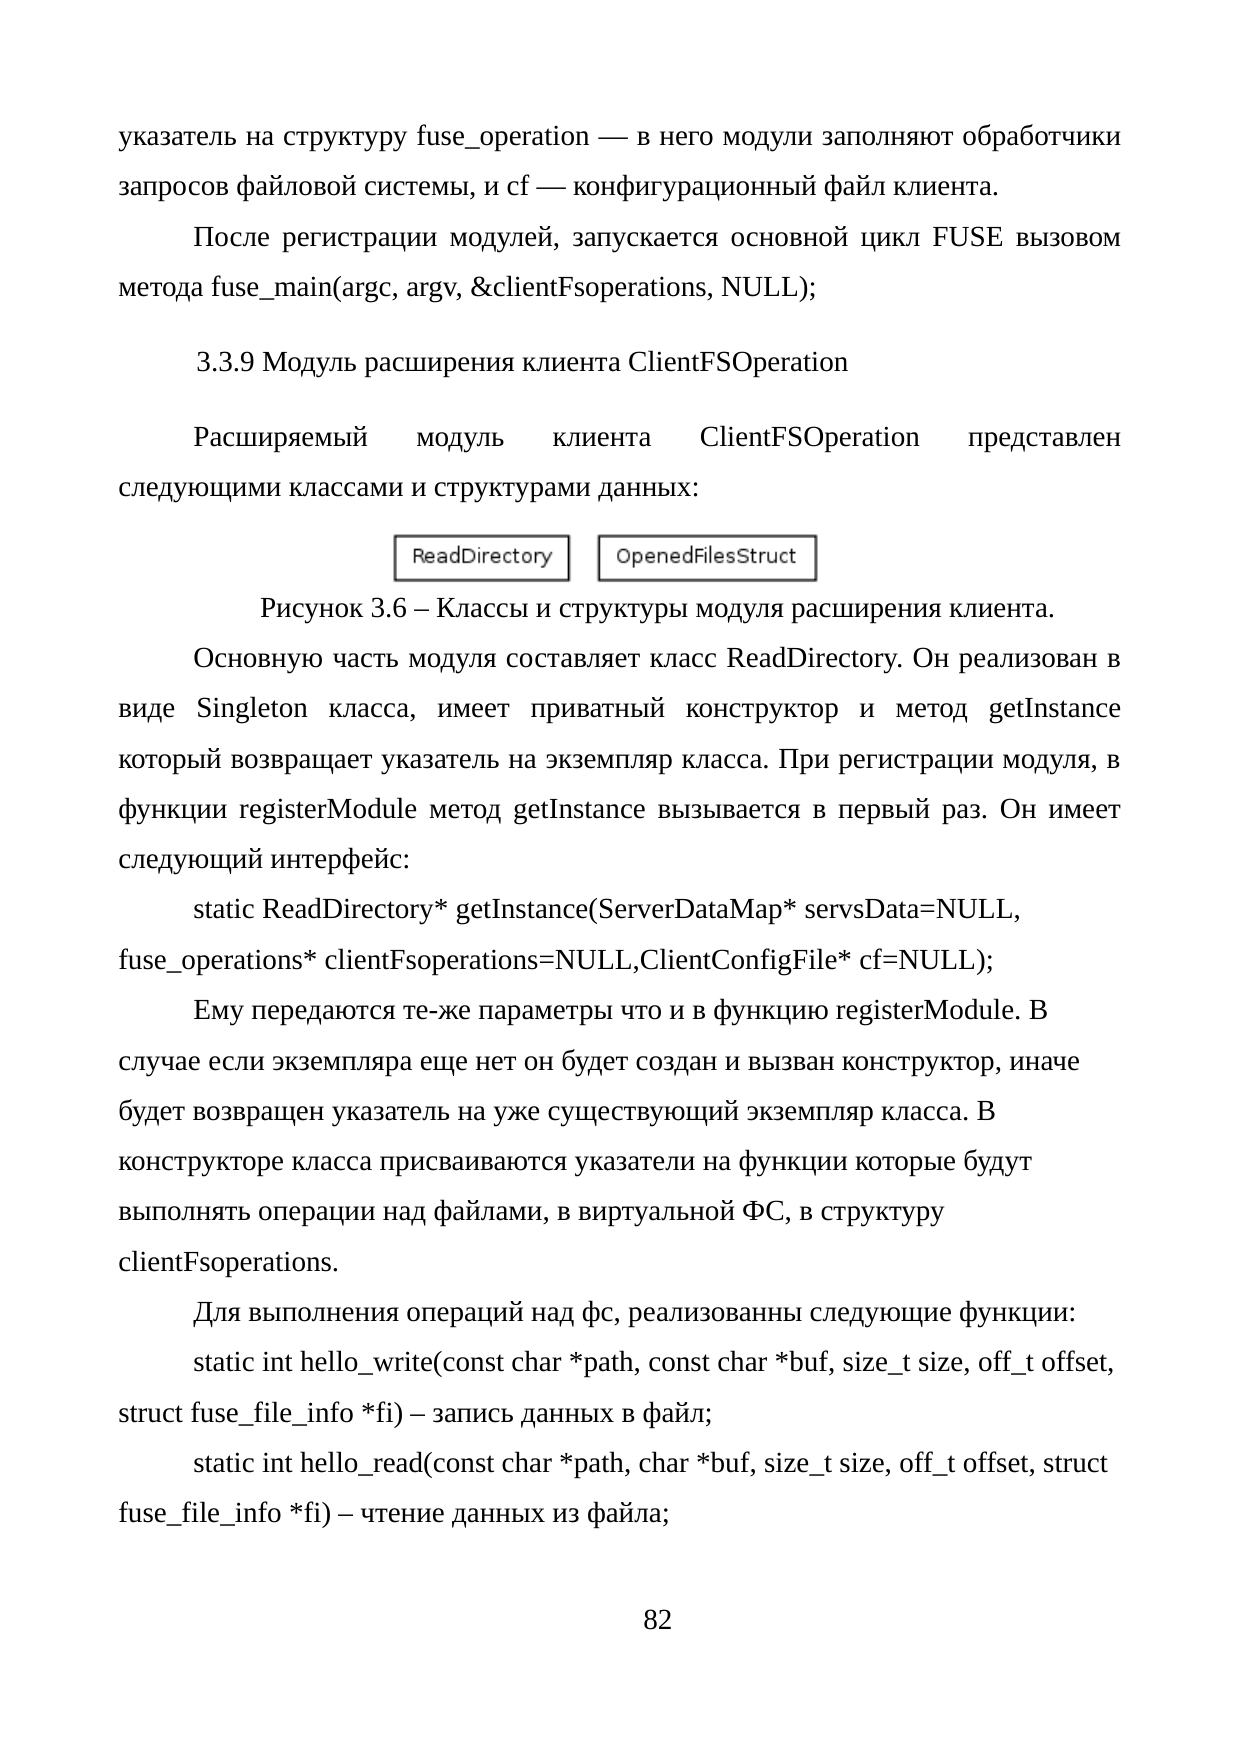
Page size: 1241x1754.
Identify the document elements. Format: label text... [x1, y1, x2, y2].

text static ReadDirectory* getInstance(ServerDataMap* servsData=NULL, fuse_operations* clientFsoperations=NULL,ClientConfigFile* cf=NULL); [118, 892, 1122, 976]
text static int hello_write(const char *path, const char *buf, size_t size, off_t offset, struct fuse_file_info *fi) – запись данных в файл; [118, 1344, 1122, 1428]
picture [386, 527, 579, 590]
text Основную часть модуля составляет класс ReadDirectory. Он реализован в виде Singleton класса, имеет приватный конструктор и метод getInstance который возвращает указатель на экземпляр класса. При регистрации модуля, в функции registerModule метод getInstance вызывается в первый раз. Он имеет следующий интерфейс: [118, 640, 1122, 875]
text Ему передаются те-же параметры что и в функцию registerModule. В случае если экземпляра еще нет он будет создан и вызван конструктор, иначе будет возвращен указатель на уже существующий экземпляр класса. В конструкторе класса присваиваются указатели на функции которые будут выполнять операции над файлами, в виртуальной ФС, в структуру clientFsoperations. [118, 992, 1122, 1277]
text static int hello_read(const char *path, char *buf, size_t size, off_t offset, struct fuse_file_info *fi) – чтение данных из файла; [118, 1445, 1122, 1529]
text После регистрации модулей, запускается основной цикл FUSE вызовом метода fuse_main(argc, argv, &clientFsoperations, NULL); [118, 219, 1122, 303]
text Рисунок 3.6 – Классы и структуры модуля расширения клиента. [118, 590, 1122, 623]
text Расширяемый модуль клиента ClientFSOperation представлен следующими классами и структурами данных: [118, 419, 1122, 503]
subtitle Модуль расширения клиента ClientFSOperation [189, 344, 1122, 378]
text указатель на структуру fuse_operation — в него модули заполняют обработчики запросов файловой системы, и cf — конфигурационный файл клиента. [118, 118, 1122, 202]
text Для выполнения операций над фс, реализованны следующие функции: [118, 1294, 1122, 1328]
picture [591, 527, 824, 590]
